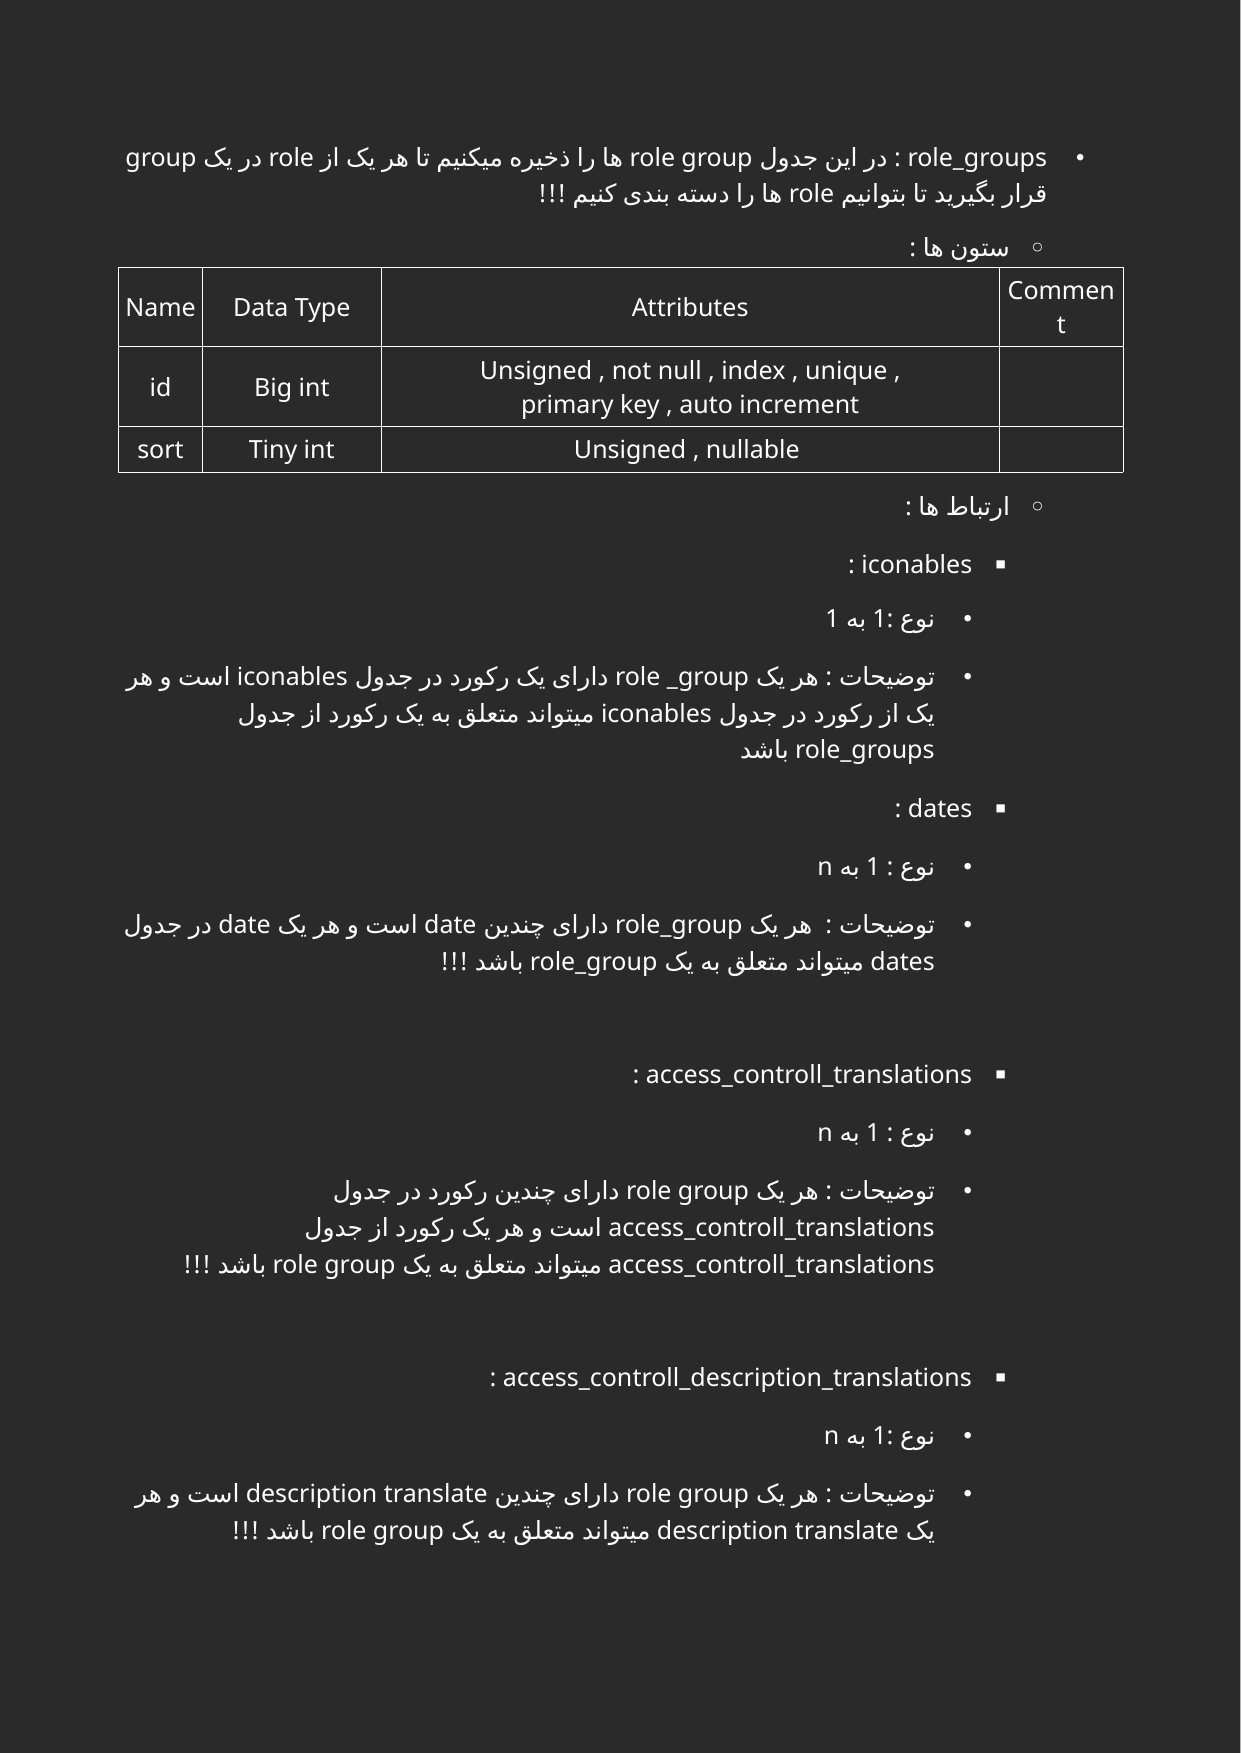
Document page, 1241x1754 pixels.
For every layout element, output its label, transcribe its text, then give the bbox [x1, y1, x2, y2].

list توضیحات :‌ هر یک role group دارای چندین description translate است و هر یک description translate میتواند متعلق به یک role group باشد !!! [118, 1476, 972, 1549]
list نوع :‌1 به n [118, 1417, 972, 1454]
table_cell Unsigned , nullable [382, 427, 999, 472]
table_cell id [119, 347, 202, 426]
list ستون ها : [118, 234, 1047, 267]
table_header Name [119, 268, 202, 346]
table_cell sort [119, 427, 202, 472]
table_cell Unsigned , not null , index , unique , primary key , auto increment [382, 347, 999, 426]
list ارتباط ها :‌ [118, 493, 1047, 526]
list iconables : [118, 547, 1010, 583]
list نوع : 1 به n [118, 1114, 972, 1151]
list نوع : 1 به n [118, 848, 972, 885]
list role_groups : در این جدول role group ها را ذخیره میکنیم تا هر یک از role در یک group قرار بگیرید تا بتوانیم role ها را دسته بندی کنیم !!! [118, 139, 1085, 213]
list access_controll_translations : [118, 1056, 1010, 1093]
list توضیحات :‌ هر یک role _group دارای یک رکورد در جدول iconables است و هر یک از رکورد در جدول iconables میتواند متعلق به یک رکورد از جدول role_groups باشد [118, 658, 972, 769]
table_cell Tiny int [203, 427, 381, 472]
list access_controll_description_translations : [118, 1359, 1010, 1396]
table_header Comment [1000, 268, 1123, 346]
table_header Attributes [382, 268, 999, 346]
table_cell Big int [203, 347, 381, 426]
table_header Data Type [203, 268, 381, 346]
list dates : [118, 790, 1010, 827]
list نوع :‌1 به 1 [118, 604, 972, 637]
list توضیحات : هر یک role_group دارای چندین date است و هر یک date در جدول dates میتواند متعلق به یک role_group باشد !!! [118, 906, 972, 980]
list توضیحات :‌ هر یک role group دارای چندین رکورد در جدول access_controll_translations است و هر یک رکورد از جدول access_controll_translations میتواند متعلق به یک role group باشد !!! [118, 1172, 972, 1283]
table_cell [1000, 347, 1123, 426]
table_cell [1000, 427, 1123, 472]
